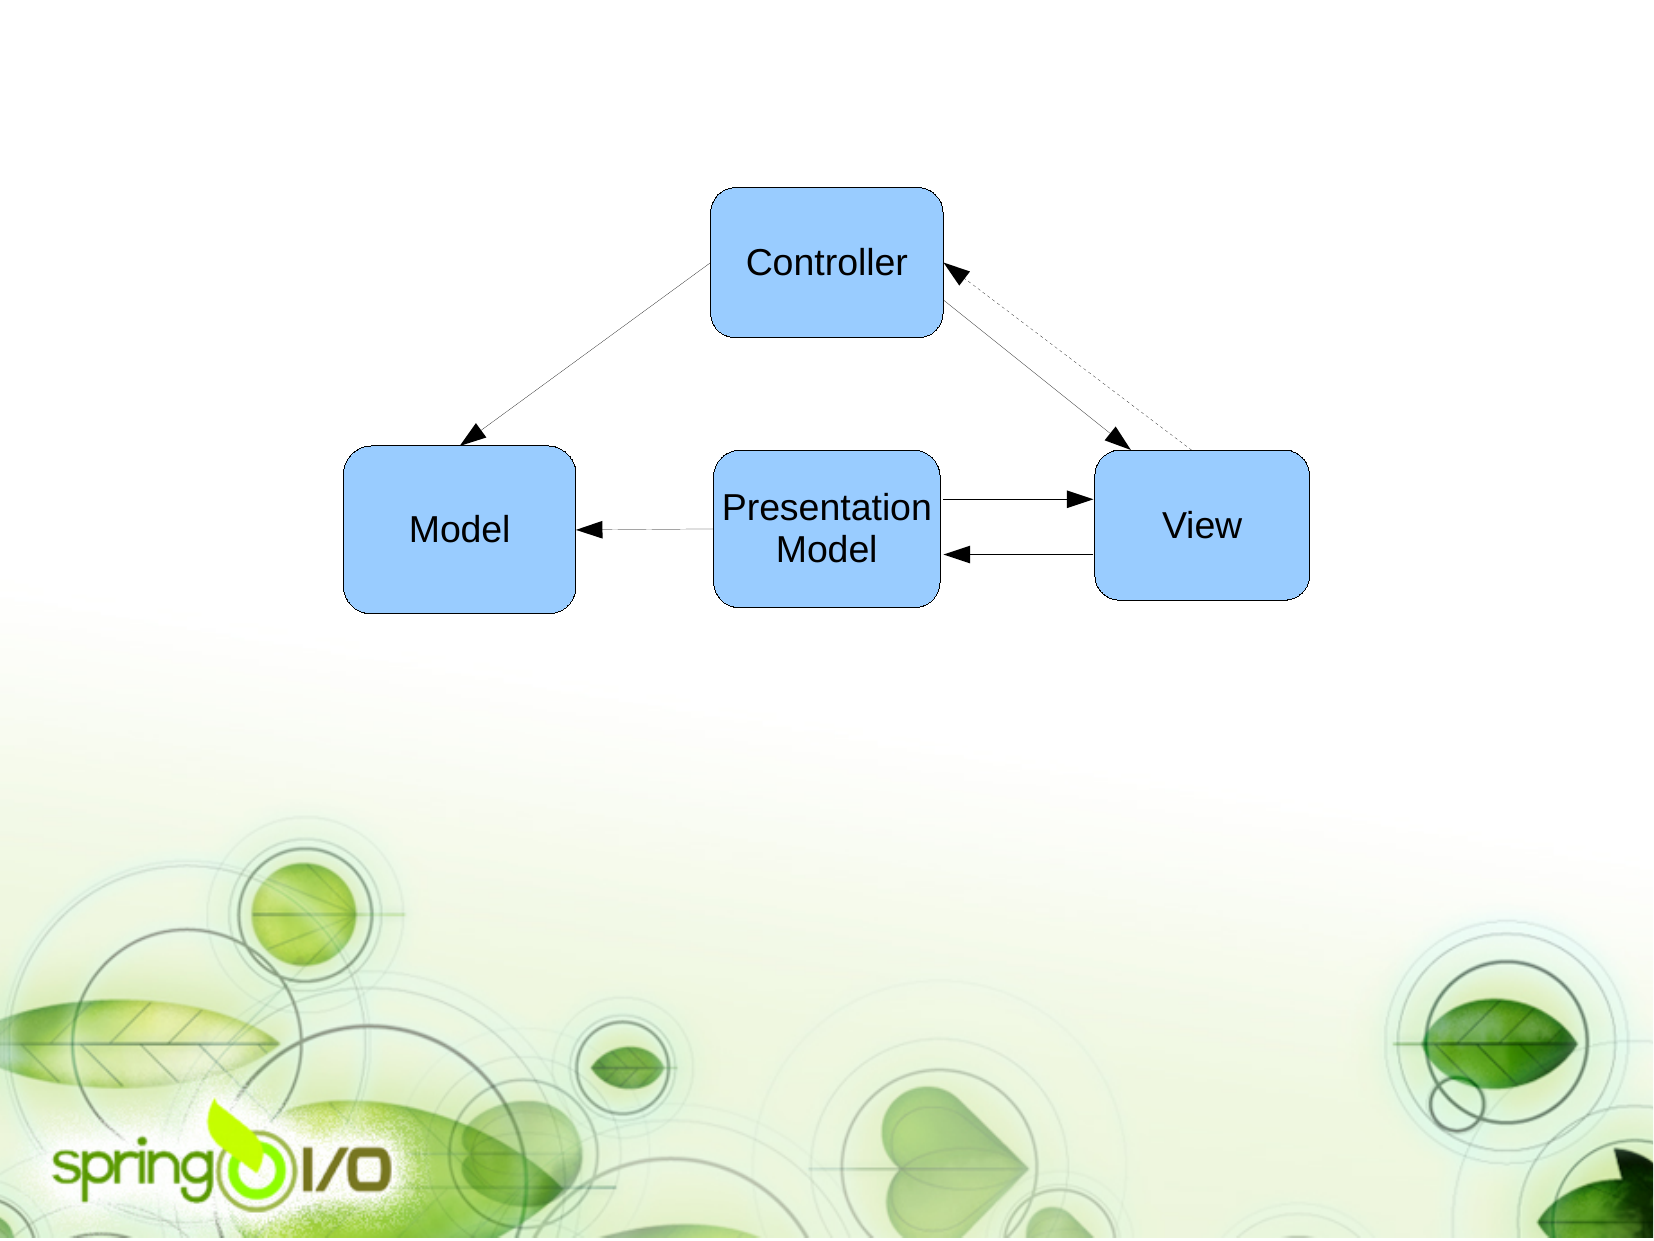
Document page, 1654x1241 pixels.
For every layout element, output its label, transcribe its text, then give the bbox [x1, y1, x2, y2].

text_box View [1094, 450, 1310, 601]
text_box Model [343, 445, 576, 614]
text_box Presentation Model [713, 450, 941, 608]
picture [0, 0, 1654, 1238]
text_box Controller [710, 187, 944, 338]
